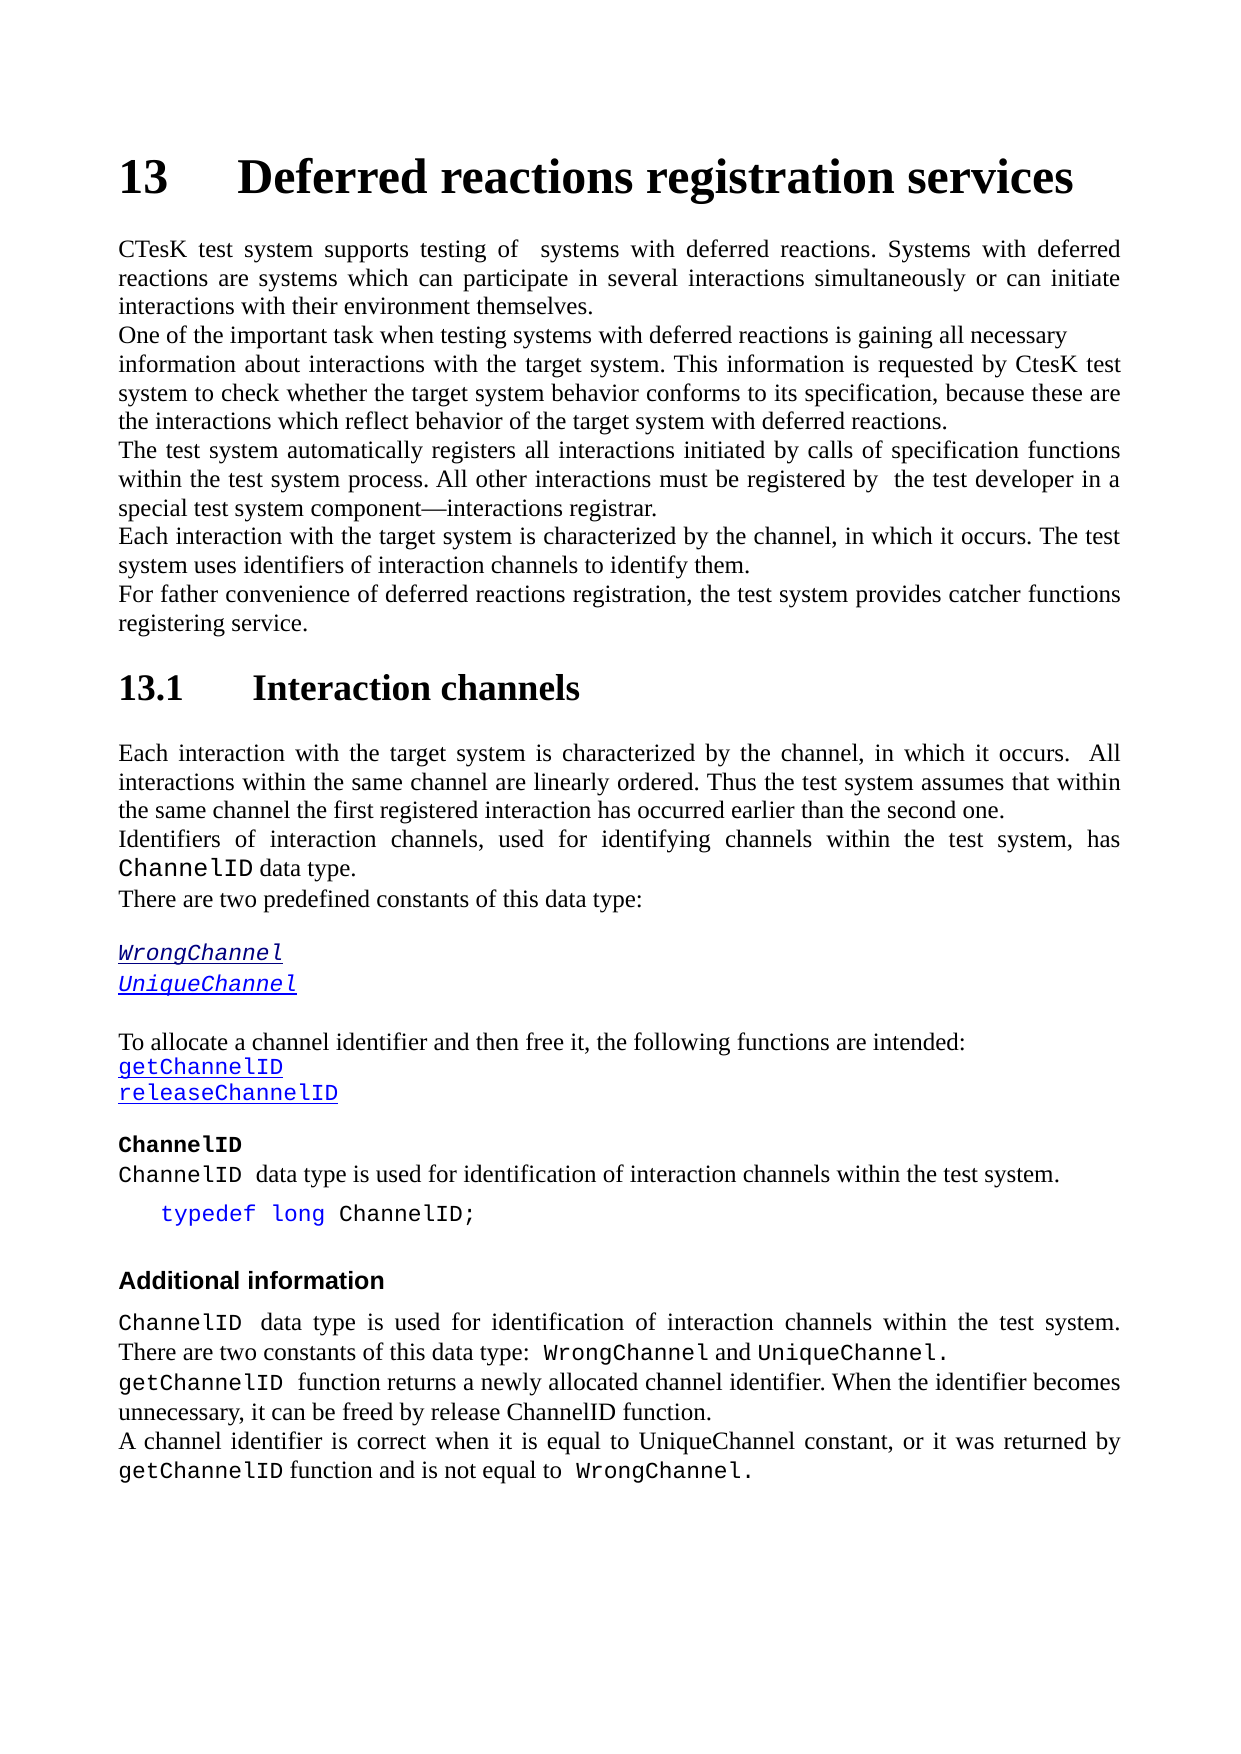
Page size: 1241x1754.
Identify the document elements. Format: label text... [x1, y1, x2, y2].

text ChannelID data type is used for identification of interaction channels within the test system. There are two constants of this data type: WrongChannel and UniqueChannel. [118, 1307, 1122, 1367]
text getChannelID function returns a newly allocated channel identifier. When the identifier becomes unnecessary, it can be freed by release ChannelID function. [118, 1367, 1122, 1426]
subtitle Interaction channels [118, 666, 1122, 709]
text There are two predefined constants of this data type: [118, 884, 1122, 912]
text typedef long ChannelID; [160, 1202, 1122, 1228]
text A channel identifier is correct when it is equal to UniqueChannel constant, or it was returned by getChannelID function and is not equal to WrongChannel. [118, 1426, 1122, 1485]
text Each interaction with the target system is characterized by the channel, in which it occurs. All interactions within the same channel are linearly ordered. Thus the test system assumes that within the same channel the first registered interaction has occurred earlier than the second one. [118, 738, 1122, 824]
text information about interactions with the target system. This information is requested by CtesK test system to check whether the target system behavior conforms to its specification, because these are the interactions which reflect behavior of the target system with deferred reactions. [118, 349, 1122, 435]
text One of the important task when testing systems with deferred reactions is gaining all necessary [118, 320, 1122, 349]
text Each interaction with the target system is characterized by the channel, in which it occurs. The test system uses identifiers of interaction channels to identify them. [118, 521, 1122, 579]
text For father convenience of deferred reactions registration, the test system provides catcher functions registering service. [118, 579, 1122, 636]
text CTesK test system supports testing of systems with deferred reactions. Systems with deferred reactions are systems which can participate in several interactions simultaneously or can initiate interactions with their environment themselves. [118, 234, 1122, 320]
text ChannelID [118, 1133, 1122, 1159]
text ChannelID data type is used for identification of interaction channels within the test system. [118, 1159, 1122, 1190]
subtitle Deferred reactions registration services [118, 147, 1122, 205]
text releaseChannelID [118, 1082, 1122, 1108]
text Identifiers of interaction channels, used for identifying channels within the test system, has ChannelID data type. [118, 824, 1122, 884]
text UniqueChannel [118, 968, 1122, 998]
text To allocate a channel identifier and then free it, the following functions are intended: [118, 1027, 1122, 1056]
text WrongChannel [118, 942, 1122, 968]
subtitle Additional information [118, 1266, 1122, 1294]
text The test system automatically registers all interactions initiated by calls of specification functions within the test system process. All other interactions must be registered by the test developer in a special test system component—interactions registrar. [118, 435, 1122, 521]
text getChannelID [118, 1056, 1122, 1082]
